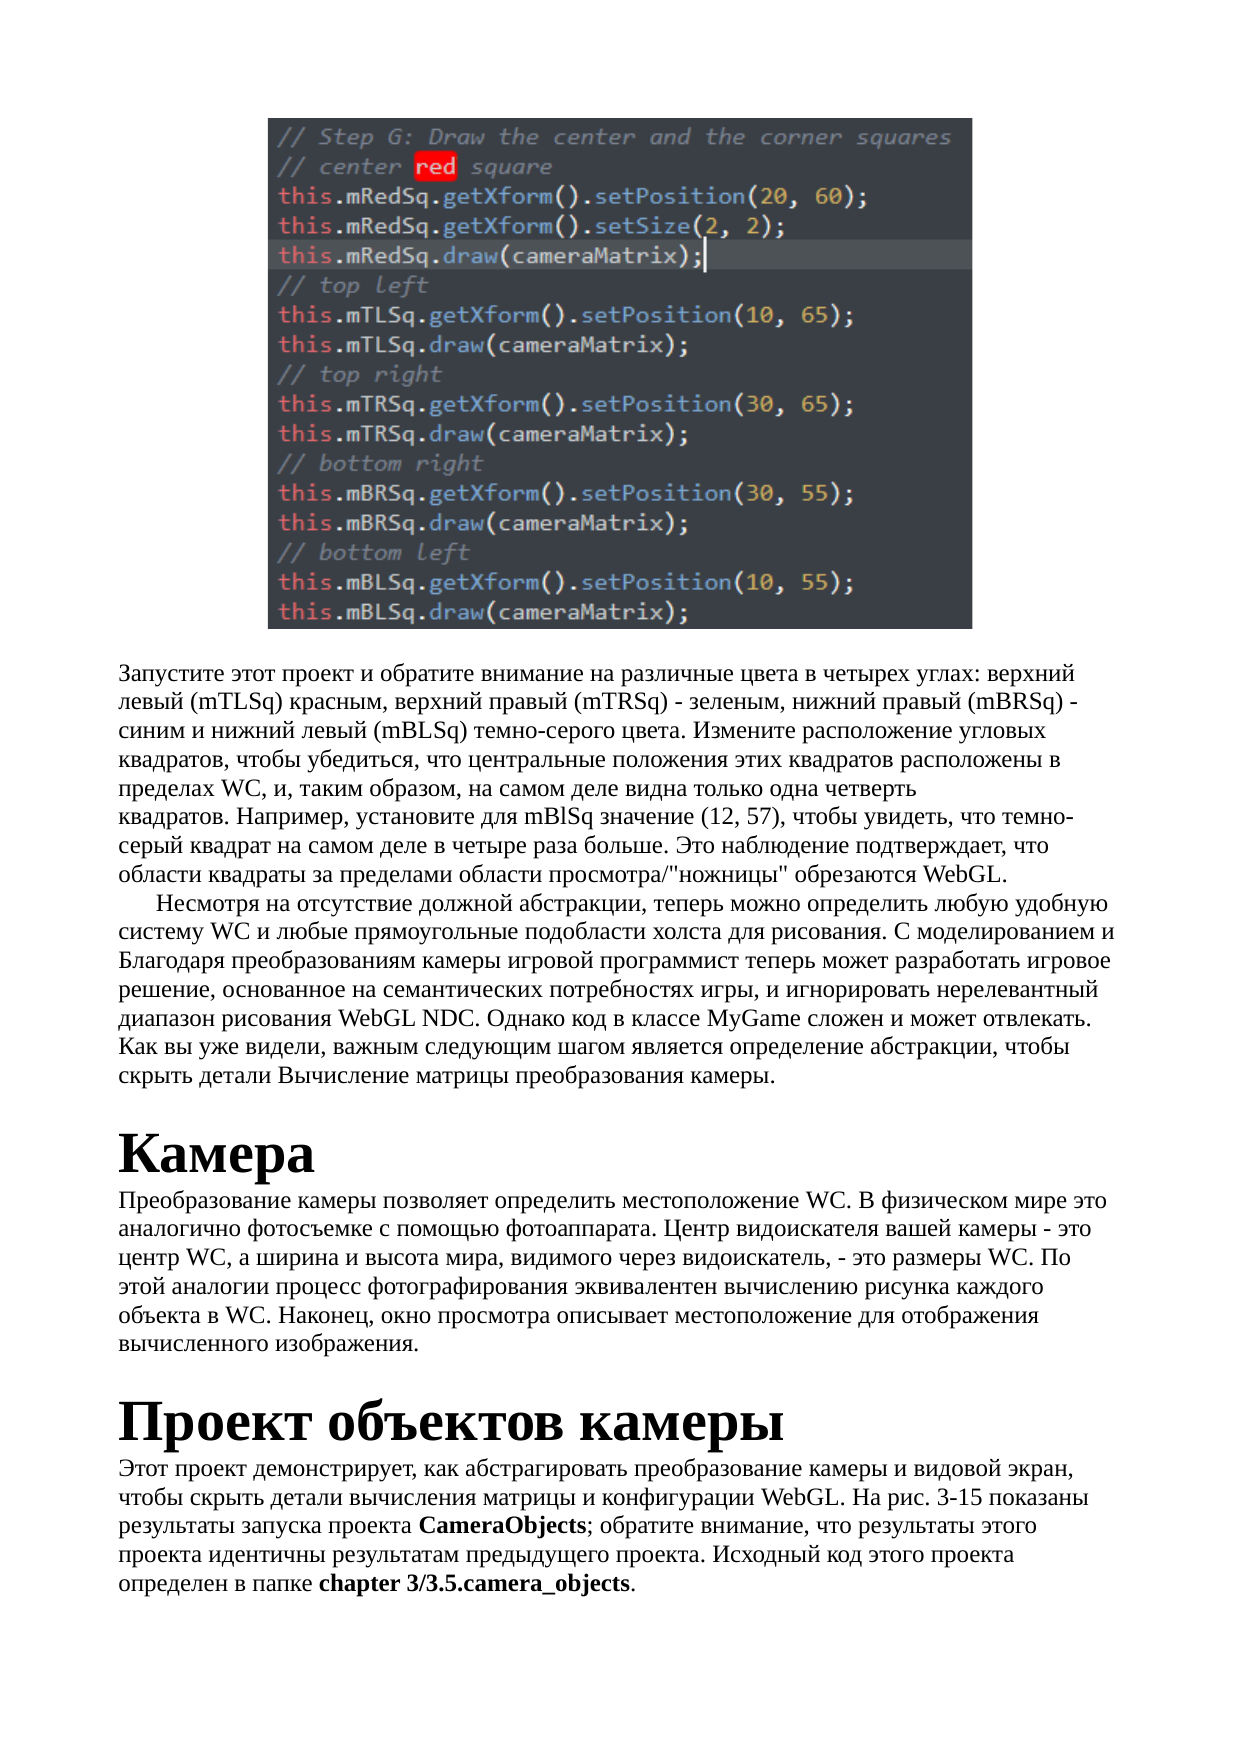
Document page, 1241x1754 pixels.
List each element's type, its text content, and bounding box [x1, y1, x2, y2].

text серый квадрат на самом деле в четыре раза больше. Это наблюдение подтверждает, что области квадраты за пределами области просмотра/"ножницы" обрезаются WebGL. [118, 830, 1122, 888]
text Благодаря преобразованиям камеры игровой программист теперь может разработать игровое решение, основанное на семантических потребностях игры, и игнорировать нерелевантный диапазон рисования WebGL NDC. Однако код в классе MyGame сложен и может отвлекать. Как вы уже видели, важным следующим шагом является определение абстракции, чтобы скрыть детали Вычисление матрицы преобразования камеры. [118, 945, 1122, 1089]
text Проект объектов камеры [118, 1386, 1122, 1453]
text систему WC и любые прямоугольные подобласти холста для рисования. С моделированием и [118, 916, 1122, 945]
text Преобразование камеры позволяет определить местоположение WC. В физическом мире это аналогично фотосъемке с помощью фотоаппарата. Центр видоискателя вашей камеры - это центр WC, а ширина и высота мира, видимого через видоискатель, - это размеры WC. По этой аналогии процесс фотографирования эквивалентен вычислению рисунка каждого объекта в WC. Наконец, окно просмотра описывает местоположение для отображения вычисленного изображения. [118, 1185, 1122, 1357]
picture [267, 118, 973, 629]
text Камера [118, 1118, 1122, 1185]
text Запустите этот проект и обратите внимание на различные цвета в четырех углах: верхний левый (mTLSq) красным, верхний правый (mTRSq) - зеленым, нижний правый (mBRSq) - синим и нижний левый (mBLSq) темно-серого цвета. Измените расположение угловых квадратов, чтобы убедиться, что центральные положения этих квадратов расположены в пределах WC, и, таким образом, на самом деле видна только одна четверть [118, 658, 1122, 801]
text результаты запуска проекта CameraObjects; обратите внимание, что результаты этого проекта идентичны результатам предыдущего проекта. Исходный код этого проекта определен в папке chapter 3/3.5.camera_objects. [118, 1511, 1122, 1597]
text Несмотря на отсутствие должной абстракции, теперь можно определить любую удобную [118, 888, 1122, 916]
text Этот проект демонстрирует, как абстрагировать преобразование камеры и видовой экран, чтобы скрыть детали вычисления матрицы и конфигурации WebGL. На рис. 3-15 показаны [118, 1453, 1122, 1511]
text квадратов. Например, установите для mBlSq значение (12, 57), чтобы увидеть, что темно- [118, 801, 1122, 830]
